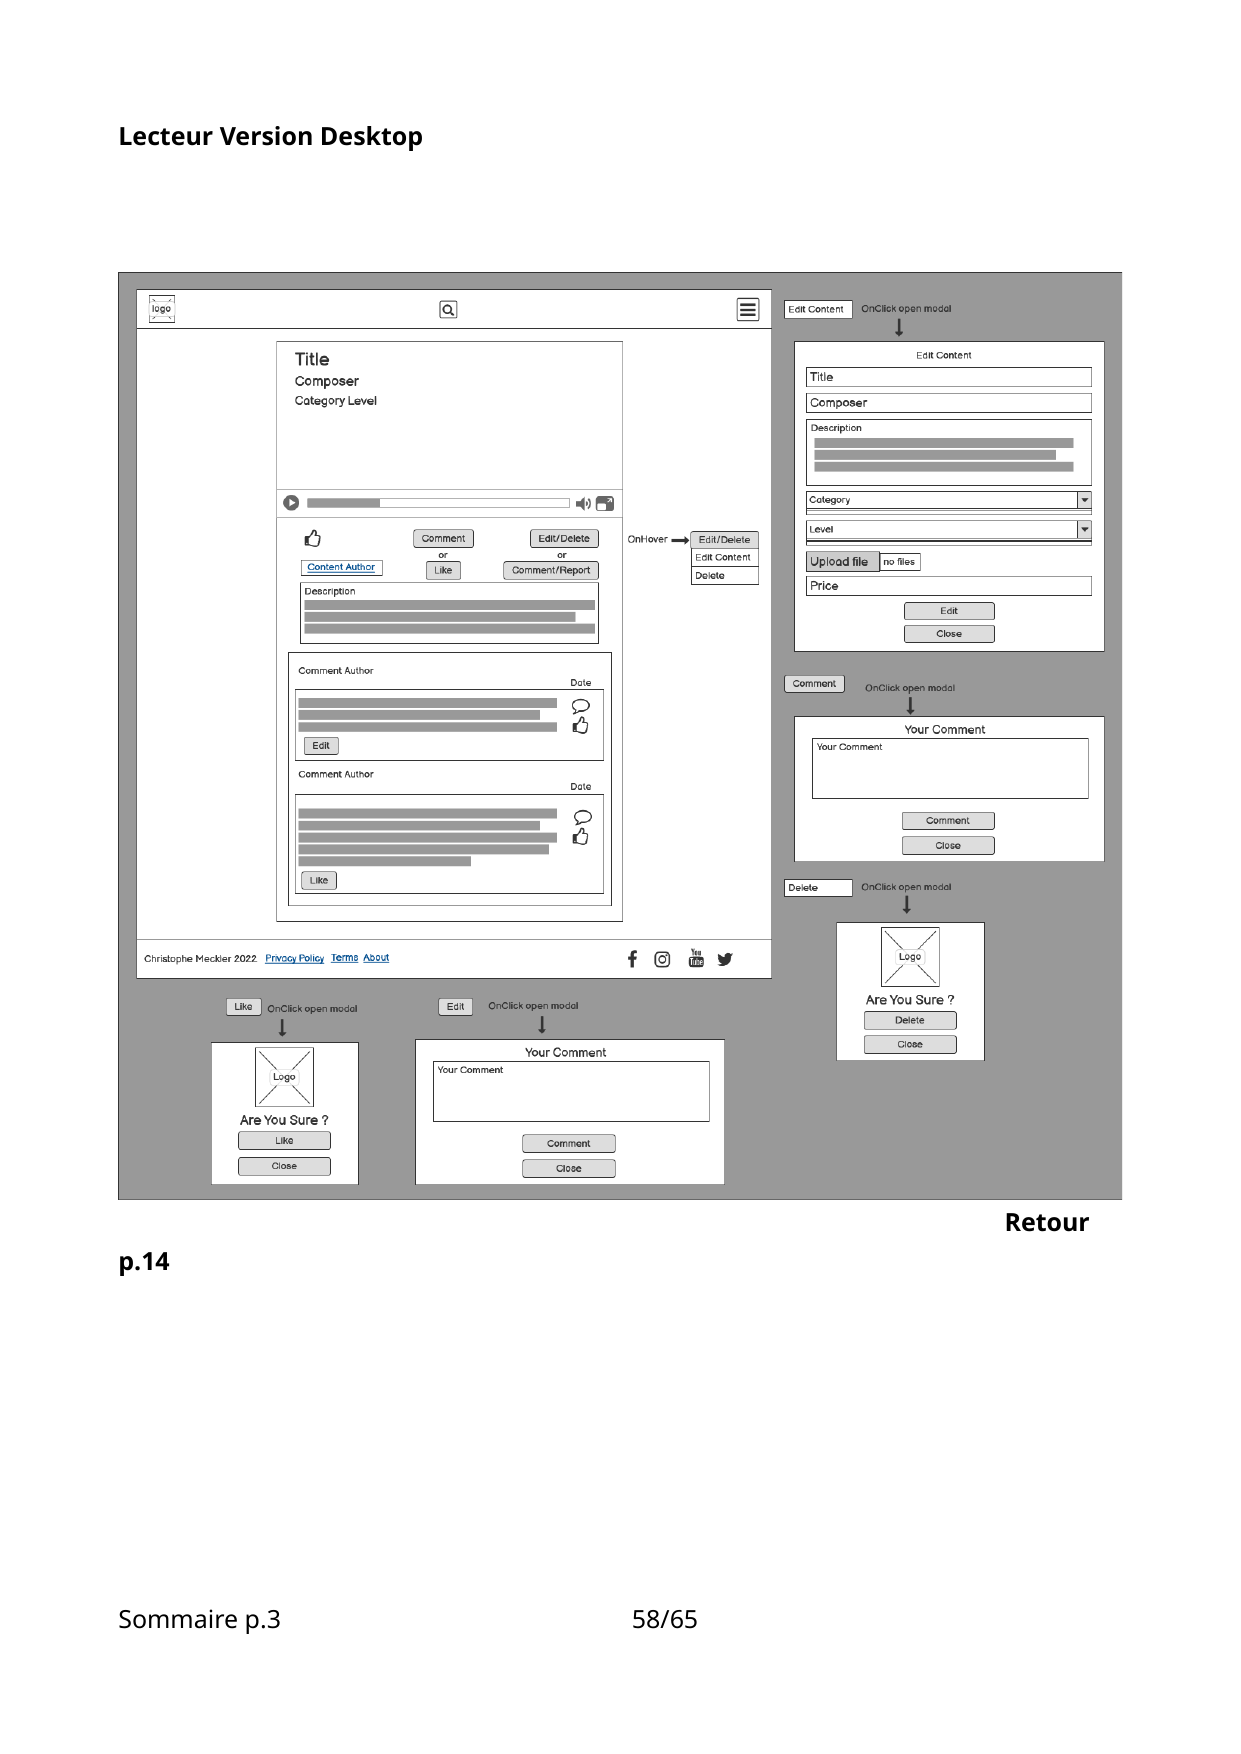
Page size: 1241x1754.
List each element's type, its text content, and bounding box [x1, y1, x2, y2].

subtitle Lecteur Version Desktop [118, 118, 1122, 152]
picture [118, 272, 1123, 1200]
text Retour p.11 [118, 1200, 1122, 1278]
